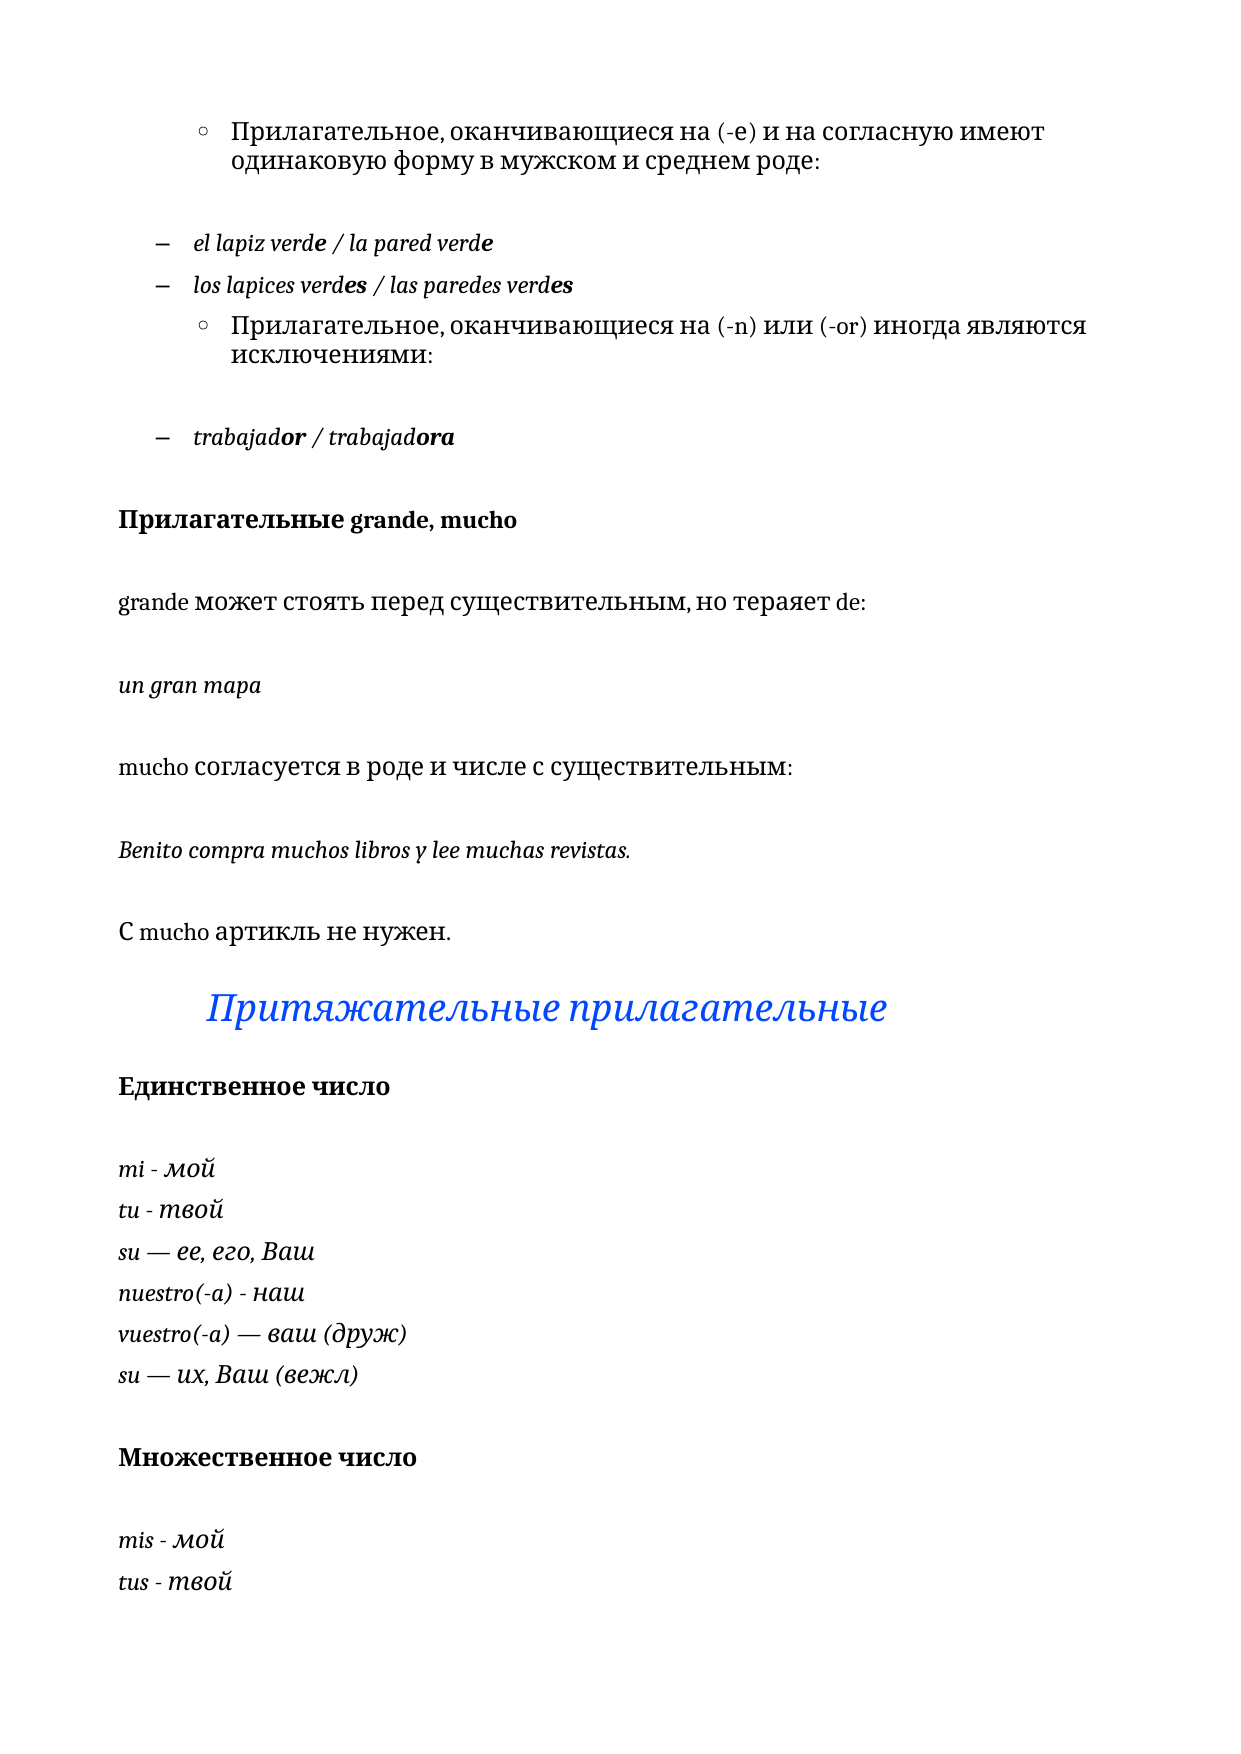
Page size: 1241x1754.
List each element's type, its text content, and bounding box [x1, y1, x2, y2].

text Benito compra muchos libros y lee muchas revistas. [118, 836, 1122, 864]
text mi - мой [118, 1155, 1122, 1184]
text nuestro(-a) - наш [118, 1279, 1122, 1307]
text С mucho артикль не нужен. [118, 918, 1122, 947]
text mucho согласуется в роде и числе с существительным: [118, 753, 1122, 782]
text mis - мой [118, 1526, 1122, 1555]
text su — ее, его, Ваш [118, 1237, 1122, 1266]
list Прилагательное, оканчивающиеся на (-е) и на согласную имеют одинаковую форму в мужском и среднем роде: [193, 118, 1122, 176]
text Единственное число [118, 1072, 1122, 1101]
list el lapiz verde / la pared verde [156, 229, 1122, 258]
text Множественное число [118, 1444, 1122, 1472]
list trabajador / trabajadora [156, 423, 1122, 452]
text un gran mapa [118, 671, 1122, 699]
text tu - твой [118, 1196, 1122, 1225]
text grande может стоять перед существительным, но тераяет de: [118, 588, 1122, 617]
text su — их, Ваш (вежл) [118, 1361, 1122, 1390]
text Притяжательные прилагательные [207, 988, 1122, 1031]
list los lapices verdes / las paredes verdes [156, 271, 1122, 299]
text vuestro(-a) — ваш (друж) [118, 1320, 1122, 1349]
text Прилагательные grande, mucho [118, 506, 1122, 534]
list Прилагательное, оканчивающиеся на (-n) или (-or) иногда являются исключениями: [193, 312, 1122, 369]
text tus - твой [118, 1567, 1122, 1596]
